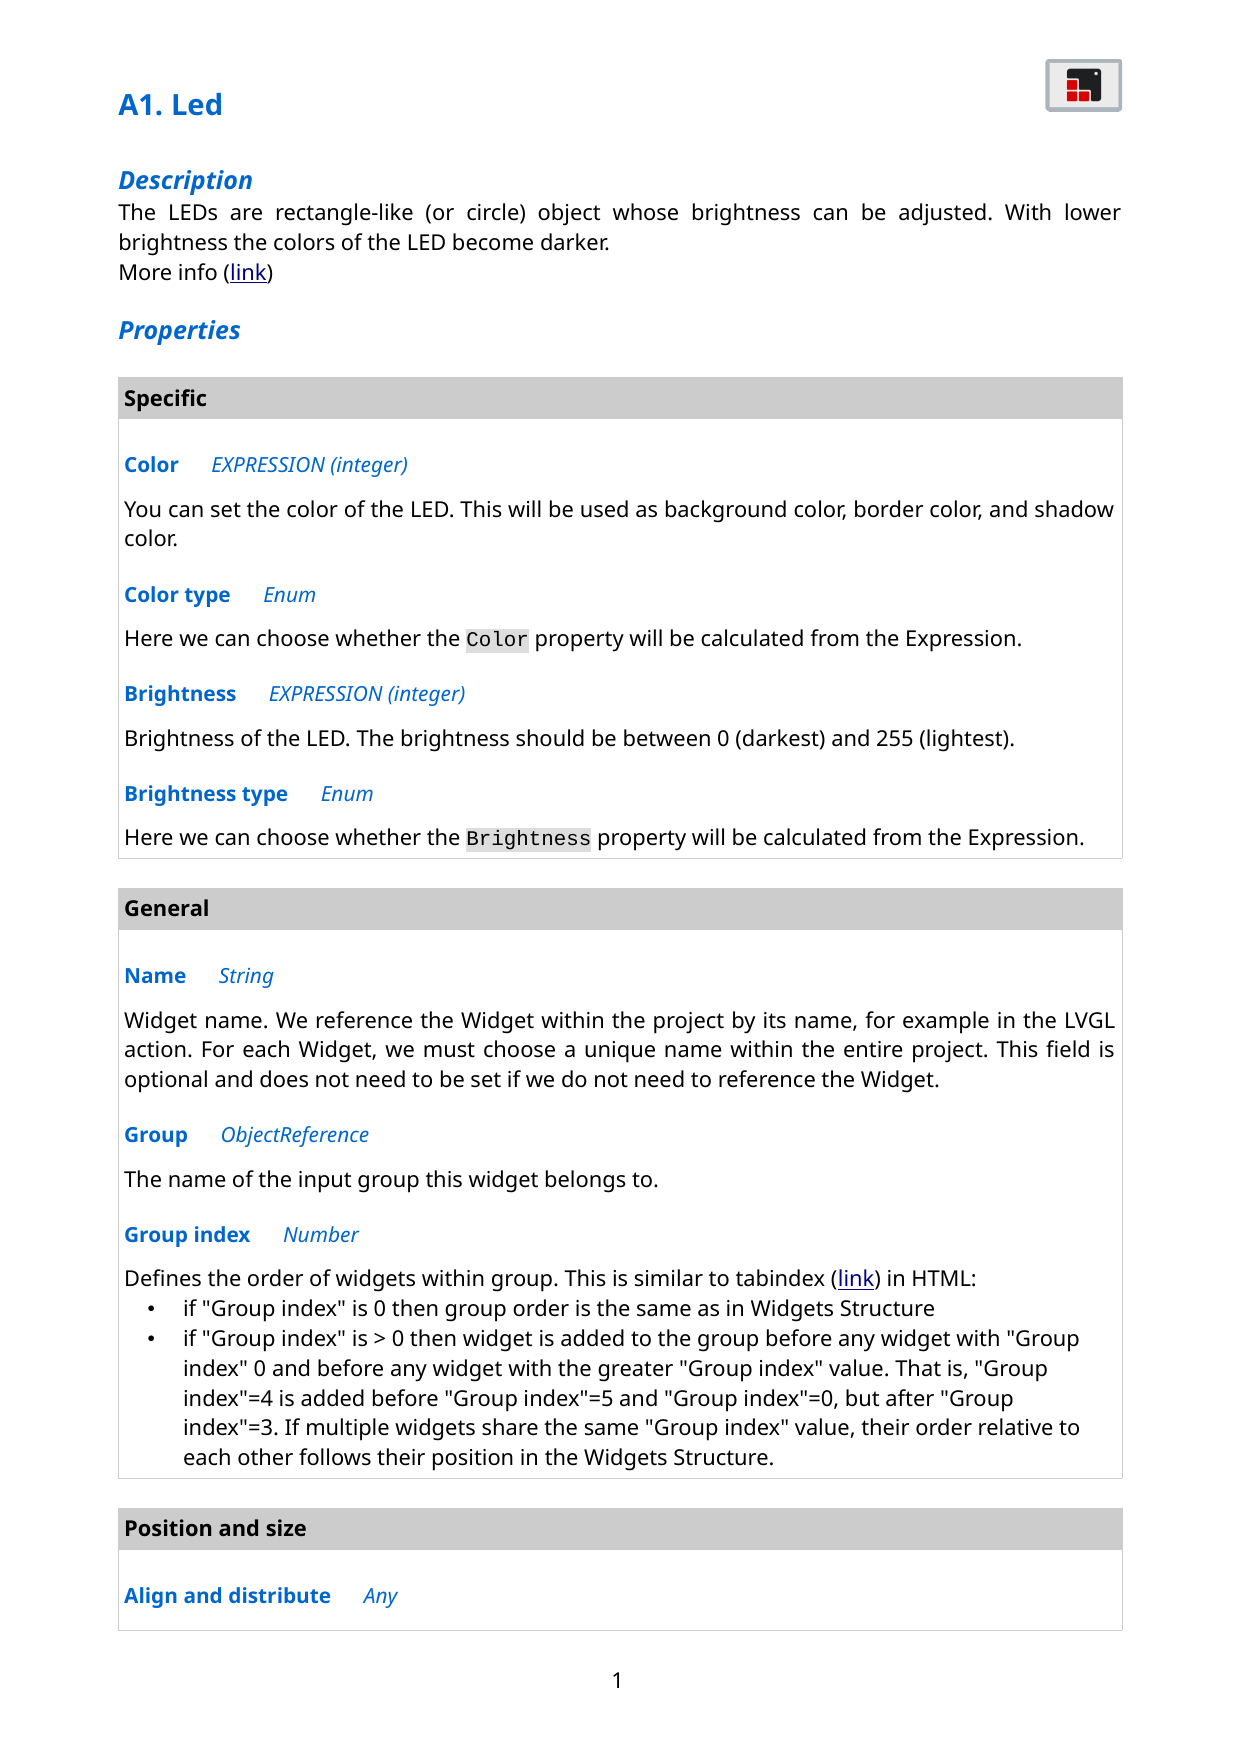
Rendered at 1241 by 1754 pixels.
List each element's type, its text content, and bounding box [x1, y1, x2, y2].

subtitle Led [118, 84, 1122, 124]
table_header General [119, 889, 1122, 929]
text More info (link) [118, 256, 1122, 286]
table_header Specific [119, 378, 1122, 418]
table_cell Align and distribute Any [119, 1550, 1122, 1630]
table_header Position and size [119, 1509, 1122, 1549]
table_cell Name String Widget name. We reference the Widget within the project by its name, for example in the LVGL action. For each Widget, we must choose a unique name within the entire project. This field is optional and does not need to be set if we do not need to reference the Widget. Group ObjectReference The name of the input group this widget belongs to. Group index Number Defines the order of widgets within group. This is similar to tabindex (link) in HTML: if "Group index" is 0 then group order is the same as in Widgets Structure if "Group index" is > 0 then widget is added to the group before any widget with "Group index" 0 and before any widget with the greater "Group index" value. That is, "Group index"=4 is added before "Group index"=5 and "Group index"=0, but after "Group index"=3. If multiple widgets share the same "Group index" value, their order relative to each other follows their position in the Widgets Structure. [119, 930, 1122, 1478]
text The LEDs are rectangle-like (or circle) object whose brightness can be adjusted. With lower brightness the colors of the LED become darker. [118, 197, 1122, 256]
table_cell Color EXPRESSION (integer) You can set the color of the LED. This will be used as background color, border color, and shadow color. Color type Enum Here we can choose whether the Color property will be calculated from the Expression. Brightness EXPRESSION (integer) Brightness of the LED. The brightness should be between 0 (darkest) and 255 (lightest). Brightness type Enum Here we can choose whether the Brightness property will be calculated from the Expression. [119, 419, 1122, 858]
subtitle Properties [118, 313, 1122, 347]
picture [1045, 59, 1123, 112]
subtitle Description [118, 163, 1122, 197]
